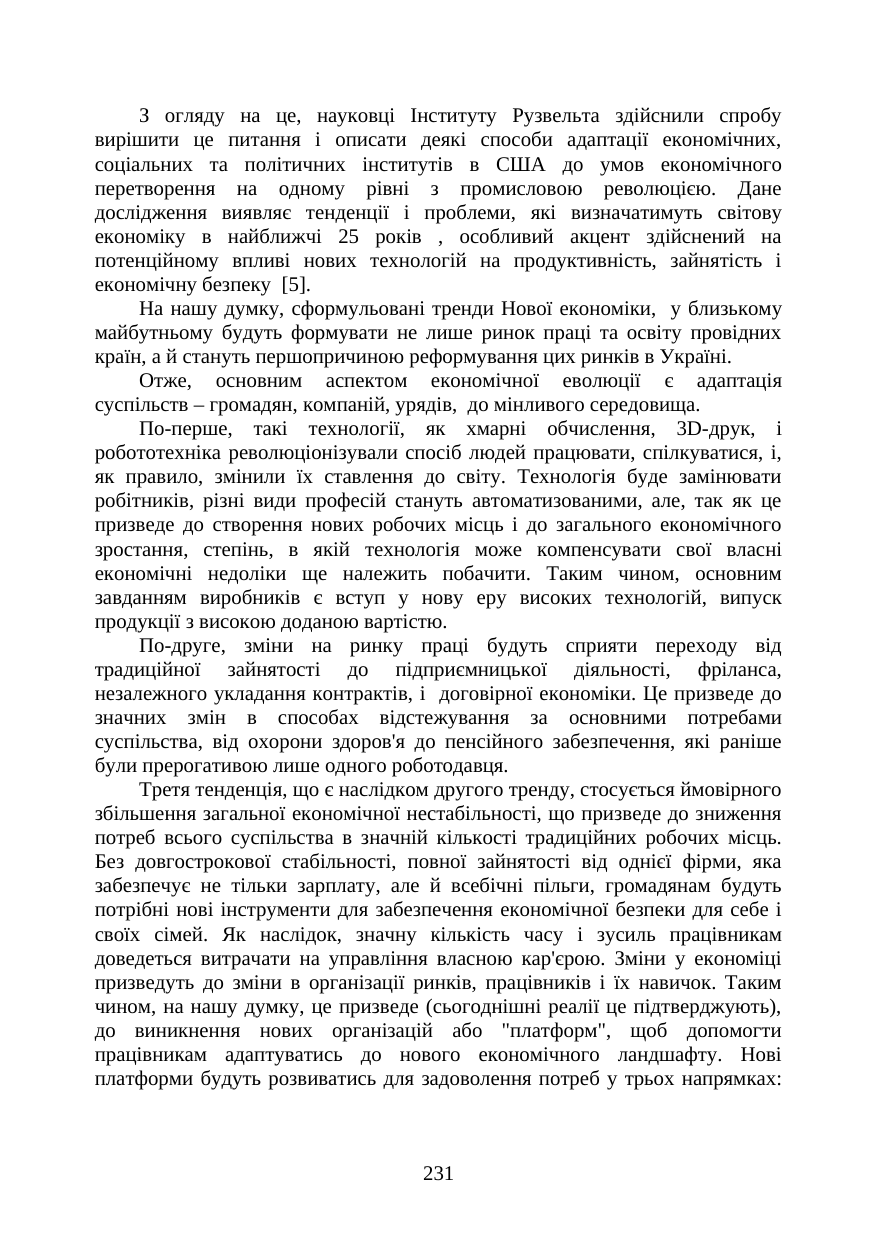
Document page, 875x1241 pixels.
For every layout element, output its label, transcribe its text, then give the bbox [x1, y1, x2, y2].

text З огляду на це, науковці Інституту Рузвельта здійснили спробу вирішити це питання і описати деякі способи адаптації економічних, соціальних та політичних інститутів в США до умов економічного перетворення на одному рівні з промисловою революцією. Дане дослідження виявляє тенденції і проблеми, які визначатимуть світову економіку в найближчі 25 років , особливий акцент здійснений на потенційному впливі нових технологій на продуктивність, зайнятість і економічну безпеку [5]. [94, 103, 782, 296]
text Отже, основним аспектом економічної еволюції є адаптація суспільств – громадян, компаній, урядів, до мінливого середовища. [94, 368, 782, 416]
text По-друге, зміни на ринку праці будуть сприяти переходу від традиційної зайнятості до підприємницької діяльності, фріланса, незалежного укладання контрактів, і договірної економіки. Це призведе до значних змін в способах відстежування за основними потребами суспільства, від охорони здоров'я до пенсійного забезпечення, які раніше були прерогативою лише одного роботодавця. [94, 633, 782, 777]
text По-перше, такі технології, як хмарні обчислення, 3D-друк, і робототехніка революціонізували спосіб людей працювати, спілкуватися, і, як правило, змінили їх ставлення до світу. Технологія буде замінювати робітників, різні види професій стануть автоматизованими, але, так як це призведе до створення нових робочих місць і до загального економічного зростання, степінь, в якій технологія може компенсувати свої власні економічні недоліки ще належить побачити. Таким чином, основним завданням виробників є вступ у нову еру високих технологій, випуск продукції з високою доданою вартістю. [94, 416, 782, 633]
text Третя тенденція, що є наслідком другого тренду, стосується ймовірного збільшення загальної економічної нестабільності, що призведе до зниження потреб всього суспільства в значній кількості традиційних робочих місць. Без довгострокової стабільності, повної зайнятості від однієї фірми, яка забезпечує не тільки зарплату, але й всебічні пільги, громадянам будуть потрібні нові інструменти для забезпечення економічної безпеки для себе і своїх сімей. Як наслідок, значну кількість часу і зусиль працівникам доведеться витрачати на управління власною кар'єрою. Зміни у економіці призведуть до зміни в організації ринків, працівників і їх навичок. Таким чином, на нашу думку, це призведе (сьогоднішні реалії це підтверджують), до виникнення нових організацій або "платформ", щоб допомогти працівникам адаптуватись до нового економічного ландшафту. Нові платформи будуть розвиватись для задоволення потреб у трьох напрямках: [94, 777, 782, 1090]
text На нашу думку, сформульовані тренди Нової економіки, у близькому майбутньому будуть формувати не лише ринок праці та освіту провідних країн, а й стануть першопричиною реформування цих ринків в Україні. [94, 296, 782, 368]
